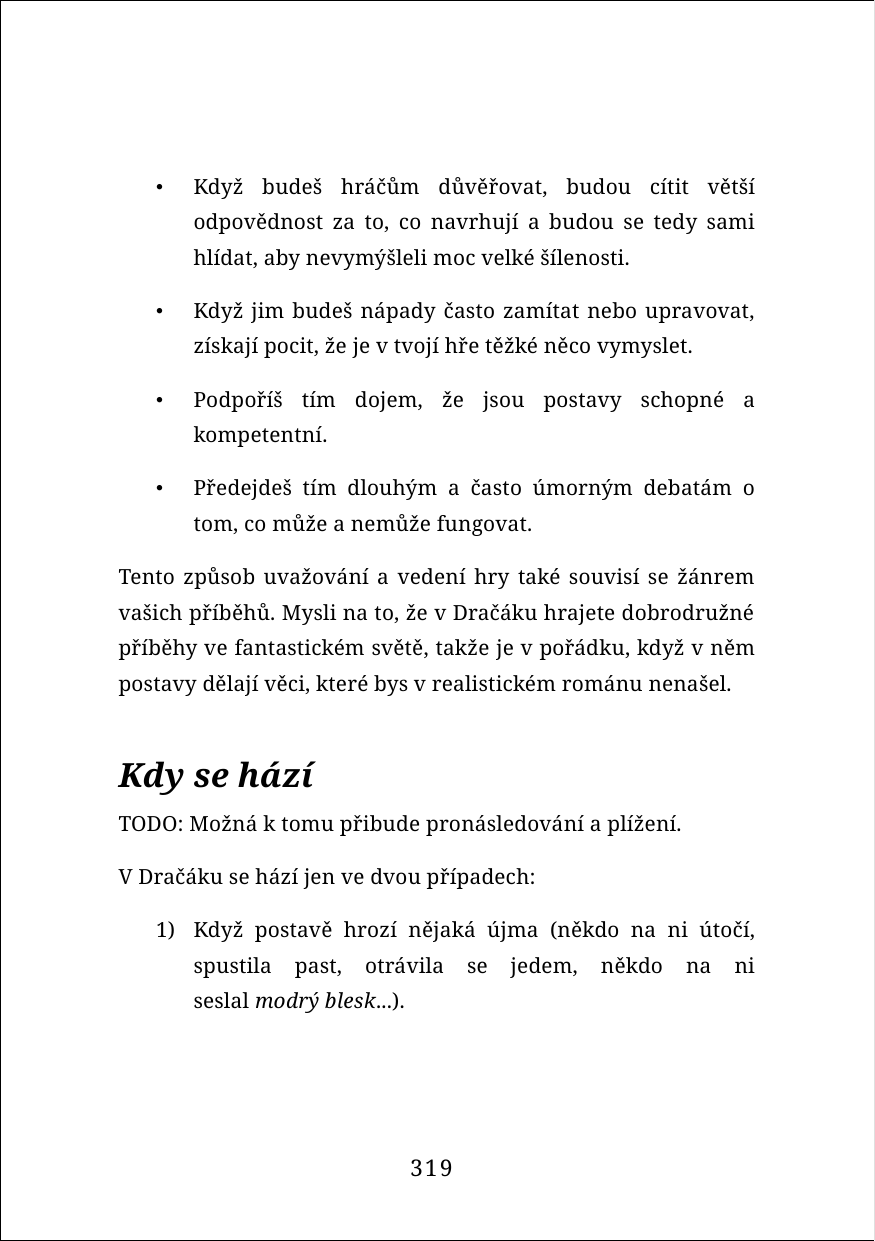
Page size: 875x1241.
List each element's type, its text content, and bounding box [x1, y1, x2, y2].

list Když budeš hráčům důvěřovat, budou cítit větší odpovědnost za to, co navrhují a budou se tedy sami hlídat, aby nevymýšleli moc velké šílenosti. [156, 172, 756, 271]
list Podpoříš tím dojem, že jsou postavy schopné a kompetentní. [156, 385, 756, 449]
text TODO: Možná k tomu přibude pronásledování a plížení. [118, 809, 756, 837]
list Když jim budeš nápady často zamítat nebo upravovat, získají pocit, že je v tvojí hře těžké něco vymyslet. [156, 296, 756, 360]
list Když postavě hrozí nějaká újma (někdo na ni útočí, spustila past, otrávila se jedem, někdo na ni seslal modrý blesk...). [156, 915, 756, 1015]
text V Dračáku se hází jen ve dvou případech: [118, 862, 756, 891]
list Předejdeš tím dlouhým a často úmorným debatám o tom, co může a nemůže fungovat. [156, 473, 756, 537]
subtitle Kdy se hází [118, 752, 756, 797]
text Tento způsob uvažování a vedení hry také souvisí se žánrem vašich příběhů. Mysli na to, že v Dračáku hrajete dobrodružné příběhy ve fantastickém světě, takže je v pořádku, když v něm postavy dělají věci, které bys v realistickém románu nenašel. [118, 562, 756, 697]
